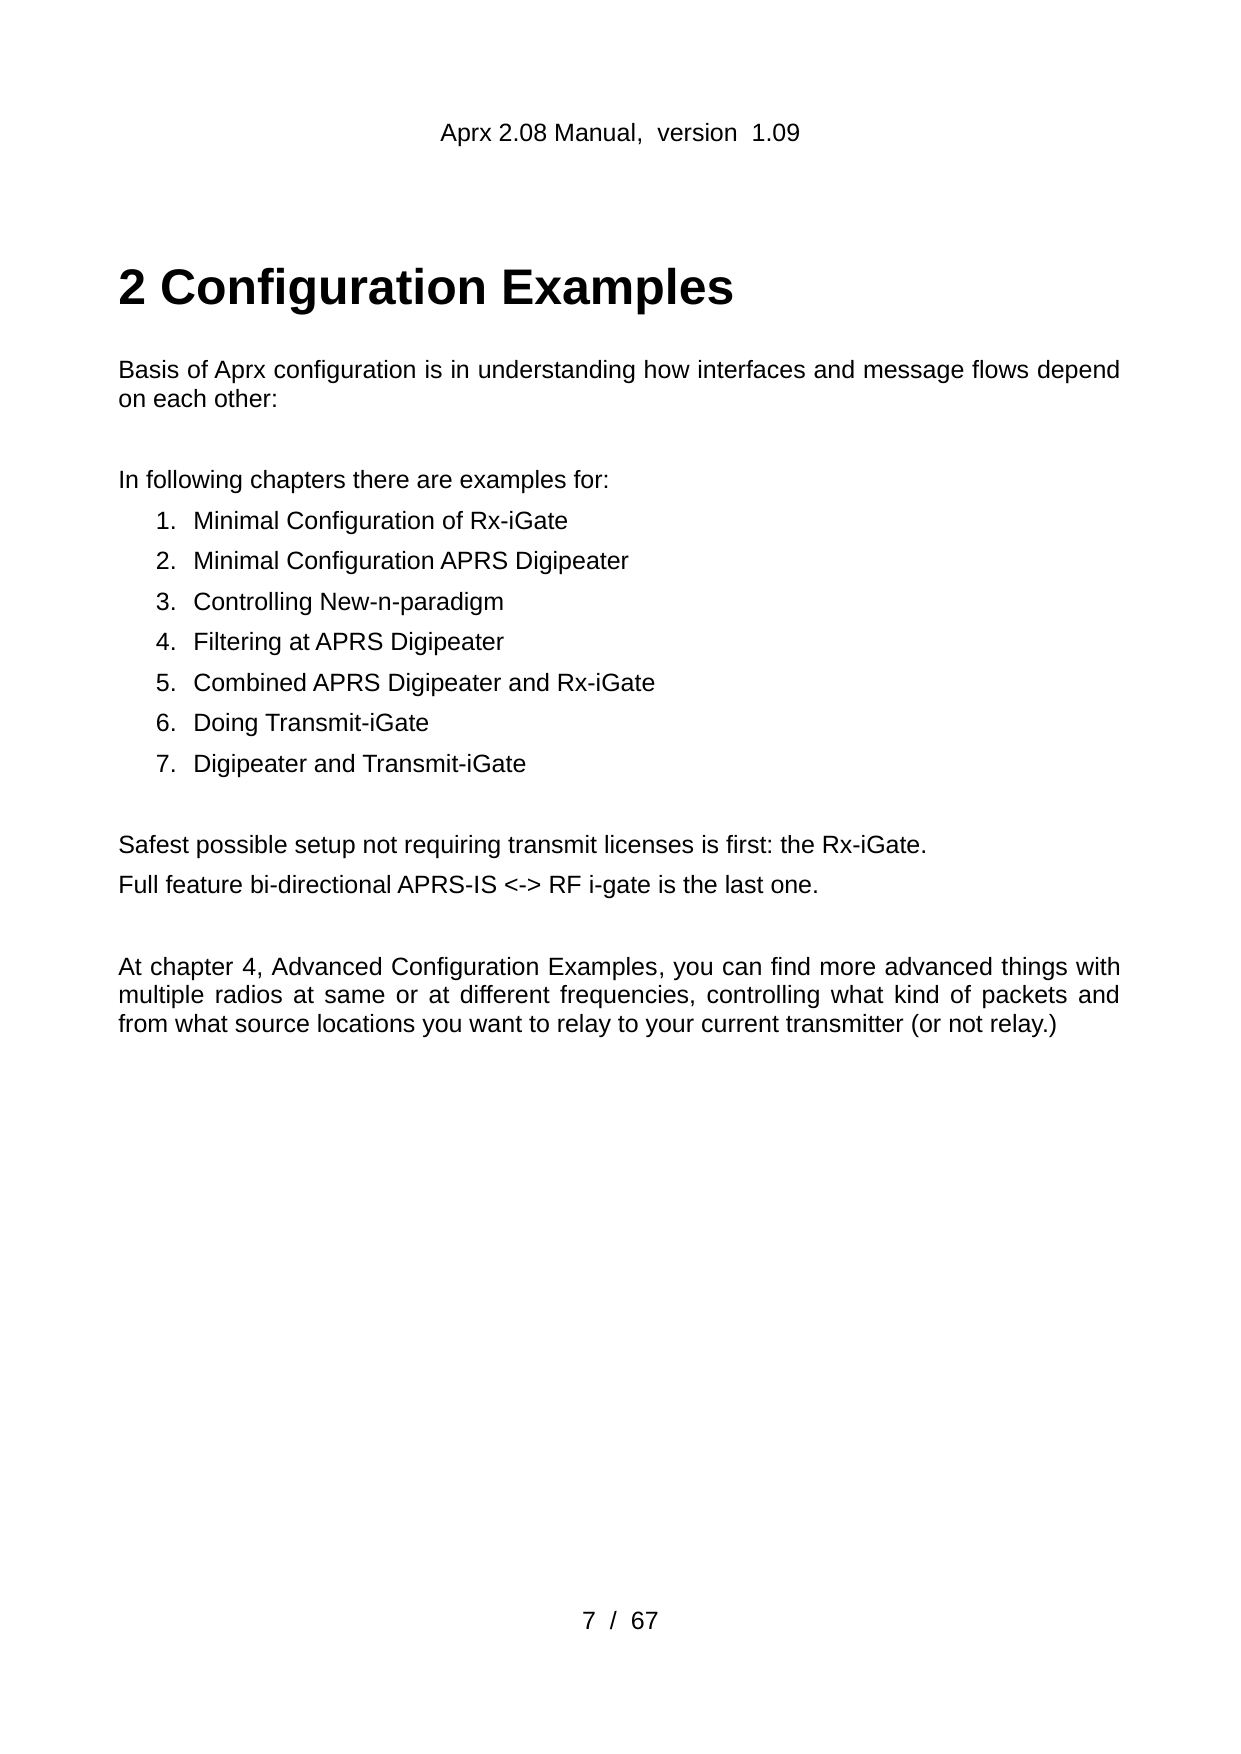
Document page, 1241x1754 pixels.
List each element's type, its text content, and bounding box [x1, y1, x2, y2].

subtitle Configuration Examples [118, 257, 1122, 315]
list Combined APRS Digipeater and Rx-iGate [156, 668, 1122, 697]
text Full feature bi-directional APRS-IS <-> RF i-gate is the last one. [118, 870, 1122, 899]
text At chapter 4, Advanced Configuration Examples, you can find more advanced things with multiple radios at same or at different frequencies, controlling what kind of packets and from what source locations you want to relay to your current transmitter (or not relay.) [118, 951, 1122, 1038]
list Controlling New-n-paradigm [156, 587, 1122, 616]
list Filtering at APRS Digipeater [156, 627, 1122, 656]
list Doing Transmit-iGate [156, 708, 1122, 737]
list Minimal Configuration of Rx-iGate [156, 506, 1122, 534]
text In following chapters there are examples for: [118, 465, 1122, 494]
text Basis of Aprx configuration is in understanding how interfaces and message flows depend on each other: [118, 355, 1122, 413]
text Safest possible setup not requiring transmit licenses is first: the Rx-iGate. [118, 830, 1122, 859]
list Digipeater and Transmit-iGate [156, 749, 1122, 778]
list Minimal Configuration APRS Digipeater [156, 546, 1122, 575]
